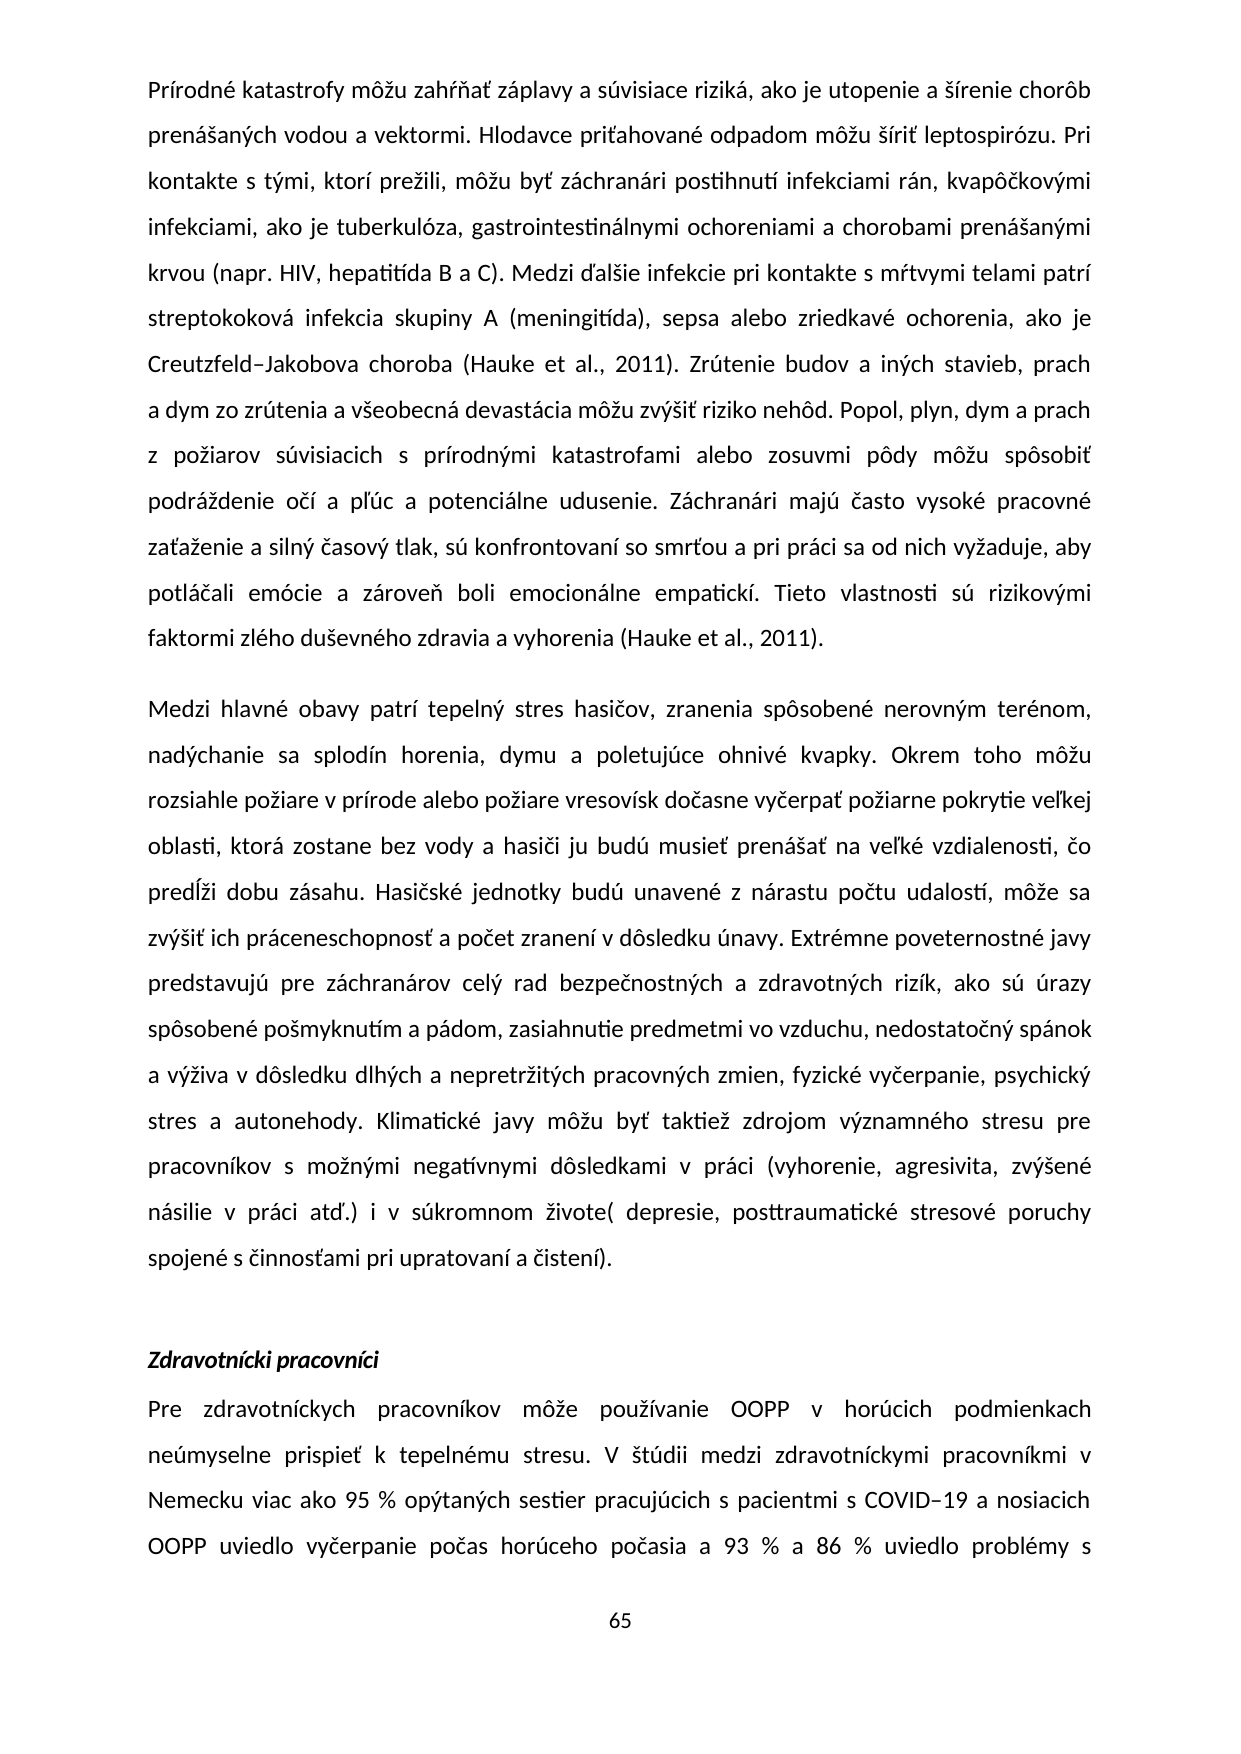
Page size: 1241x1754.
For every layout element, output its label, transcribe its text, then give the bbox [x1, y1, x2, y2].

text Pre zdravotníckych pracovníkov môže používanie OOPP v horúcich podmienkach neúmyselne prispieť k tepelnému stresu. V štúdii medzi zdravotníckymi pracovníkmi v Nemecku viac ako 95 % opýtaných sestier pracujúcich s pacientmi s COVID–19 a nosiacich OOPP uviedlo vyčerpanie počas horúceho počasia a 93 % a 86 % uviedlo problémy s [148, 1393, 1093, 1561]
text Medzi hlavné obavy patrí tepelný stres hasičov, zranenia spôsobené nerovným terénom, nadýchanie sa splodín horenia, dymu a poletujúce ohnivé kvapky. Okrem toho môžu rozsiahle požiare v prírode alebo požiare vresovísk dočasne vyčerpať požiarne pokrytie veľkej oblasti, ktorá zostane bez vody a hasiči ju budú musieť prenášať na veľké vzdialenosti, čo predĺži dobu zásahu. Hasičské jednotky budú unavené z nárastu počtu udalostí, môže sa zvýšiť ich práceneschopnosť a počet zranení v dôsledku únavy. Extrémne poveternostné javy predstavujú pre záchranárov celý rad bezpečnostných a zdravotných rizík, ako sú úrazy spôsobené pošmyknutím a pádom, zasiahnutie predmetmi vo vzduchu, nedostatočný spánok a výživa v dôsledku dlhých a nepretržitých pracovných zmien, fyzické vyčerpanie, psychický stres a autonehody. Klimatické javy môžu byť taktiež zdrojom významného stresu pre pracovníkov s možnými negatívnymi dôsledkami v práci (vyhorenie, agresivita, zvýšené násilie v práci atď.) i v súkromnom živote( depresie, posttraumatické stresové poruchy spojené s činnosťami pri upratovaní a čistení). [148, 693, 1093, 1272]
text Zdravotnícki pracovníci [148, 1344, 1093, 1374]
text Prírodné katastrofy môžu zahŕňať záplavy a súvisiace riziká, ako je utopenie a šírenie chorôb prenášaných vodou a vektormi. Hlodavce priťahované odpadom môžu šíriť leptospirózu. Pri kontakte s tými, ktorí prežili, môžu byť záchranári postihnutí infekciami rán, kvapôčkovými infekciami, ako je tuberkulóza, gastrointestinálnymi ochoreniami a chorobami prenášanými krvou (napr. HIV, hepatitída B a C). Medzi ďalšie infekcie pri kontakte s mŕtvymi telami patrí streptokoková infekcia skupiny A (meningitída), sepsa alebo zriedkavé ochorenia, ako je Creutzfeld–Jakobova choroba (Hauke et al., 2011). Zrútenie budov a iných stavieb, prach a dym zo zrútenia a všeobecná devastácia môžu zvýšiť riziko nehôd. Popol, plyn, dym a prach z požiarov súvisiacich s prírodnými katastrofami alebo zosuvmi pôdy môžu spôsobiť podráždenie očí a pľúc a potenciálne udusenie. Záchranári majú často vysoké pracovné zaťaženie a silný časový tlak, sú konfrontovaní so smrťou a pri práci sa od nich vyžaduje, aby potláčali emócie a zároveň boli emocionálne empatickí. Tieto vlastnosti sú rizikovými faktormi zlého duševného zdravia a vyhorenia (Hauke et al., 2011). [148, 74, 1093, 653]
